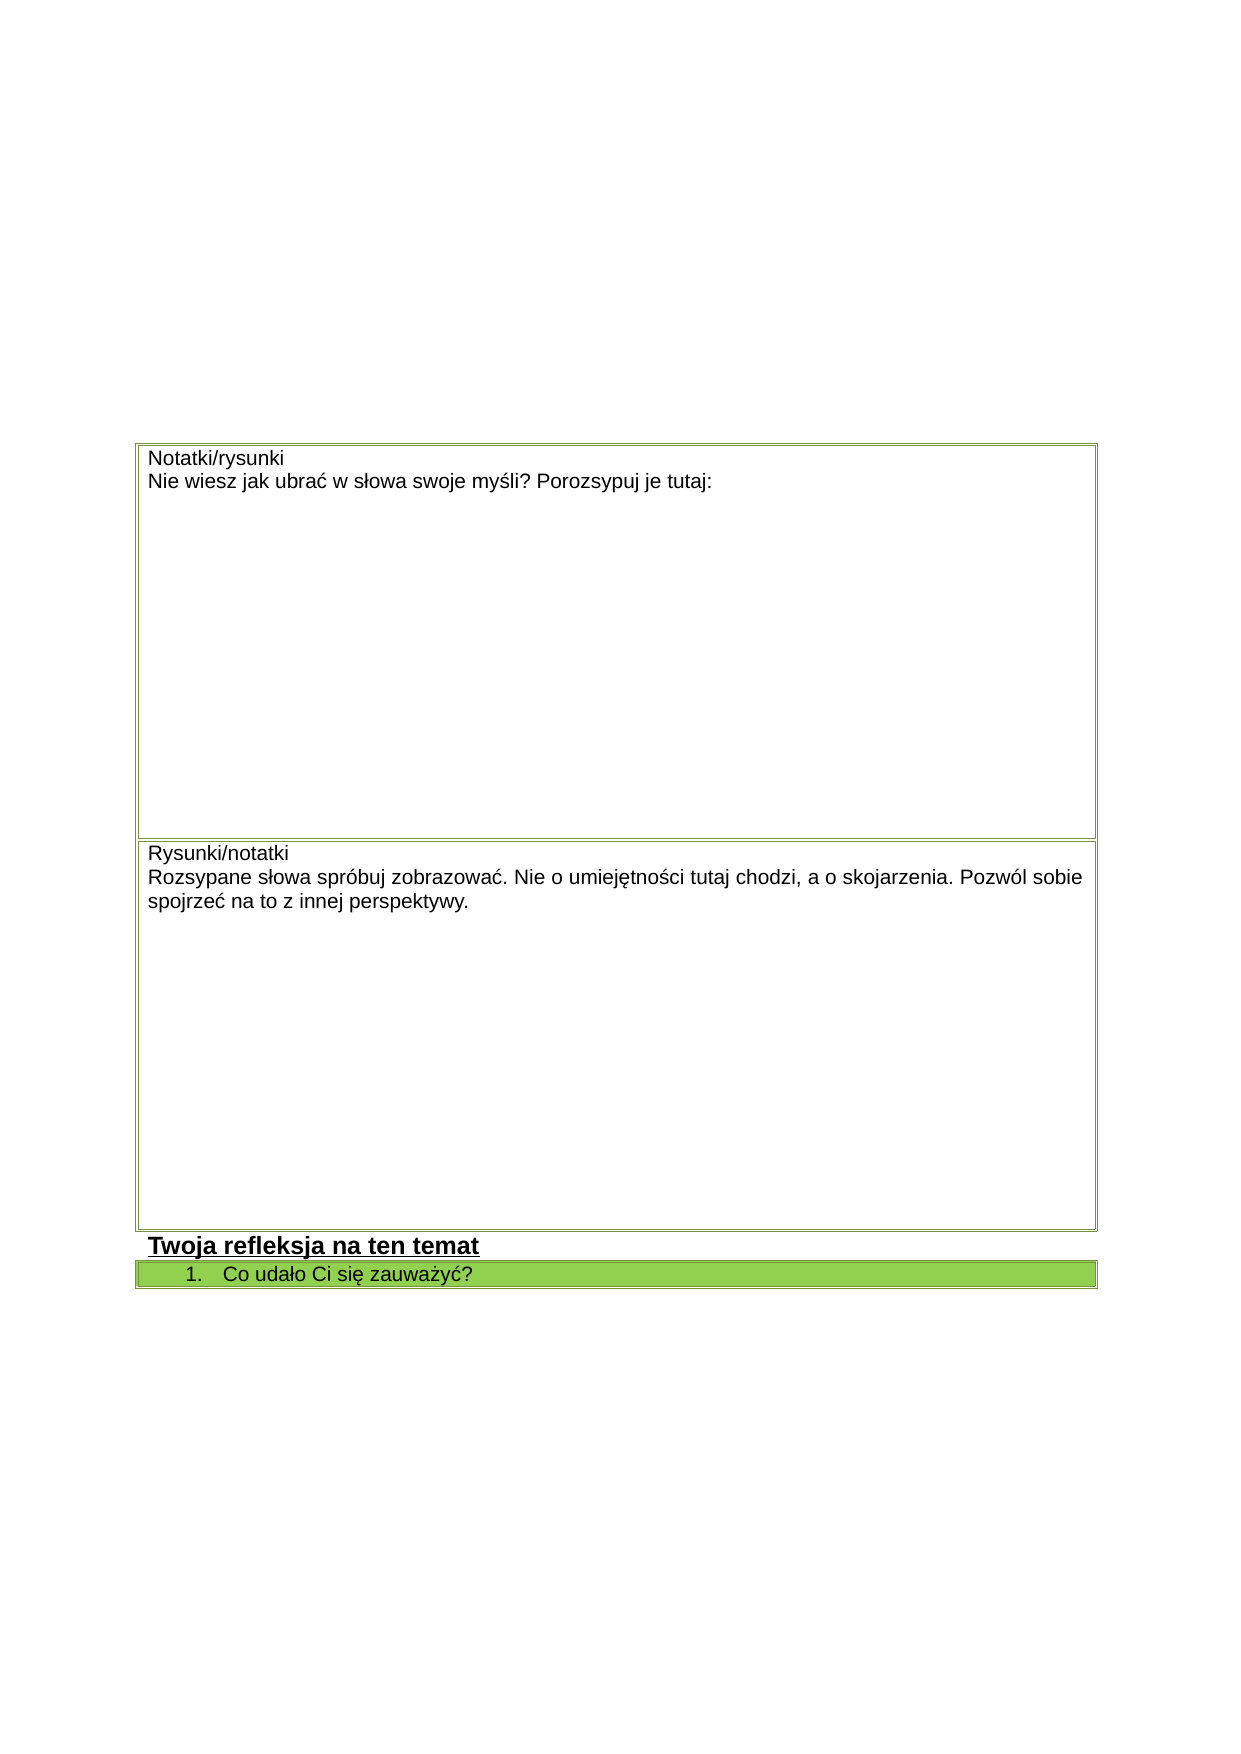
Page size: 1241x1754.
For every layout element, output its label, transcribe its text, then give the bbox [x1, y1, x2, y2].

table_header Co udało Ci się zauważyć? [139, 1263, 1095, 1286]
text Twoja refleksja na ten temat [148, 1232, 1092, 1260]
table_cell Rysunki/notatki Rozsypane słowa spróbuj zobrazować. Nie o umiejętności tutaj chodzi, a o skojarzenia. Pozwól sobie spojrzeć na to z innej perspektywy. [139, 842, 1095, 1229]
table_header Notatki/rysunki Nie wiesz jak ubrać w słowa swoje myśli? Porozsypuj je tutaj: [139, 446, 1095, 838]
